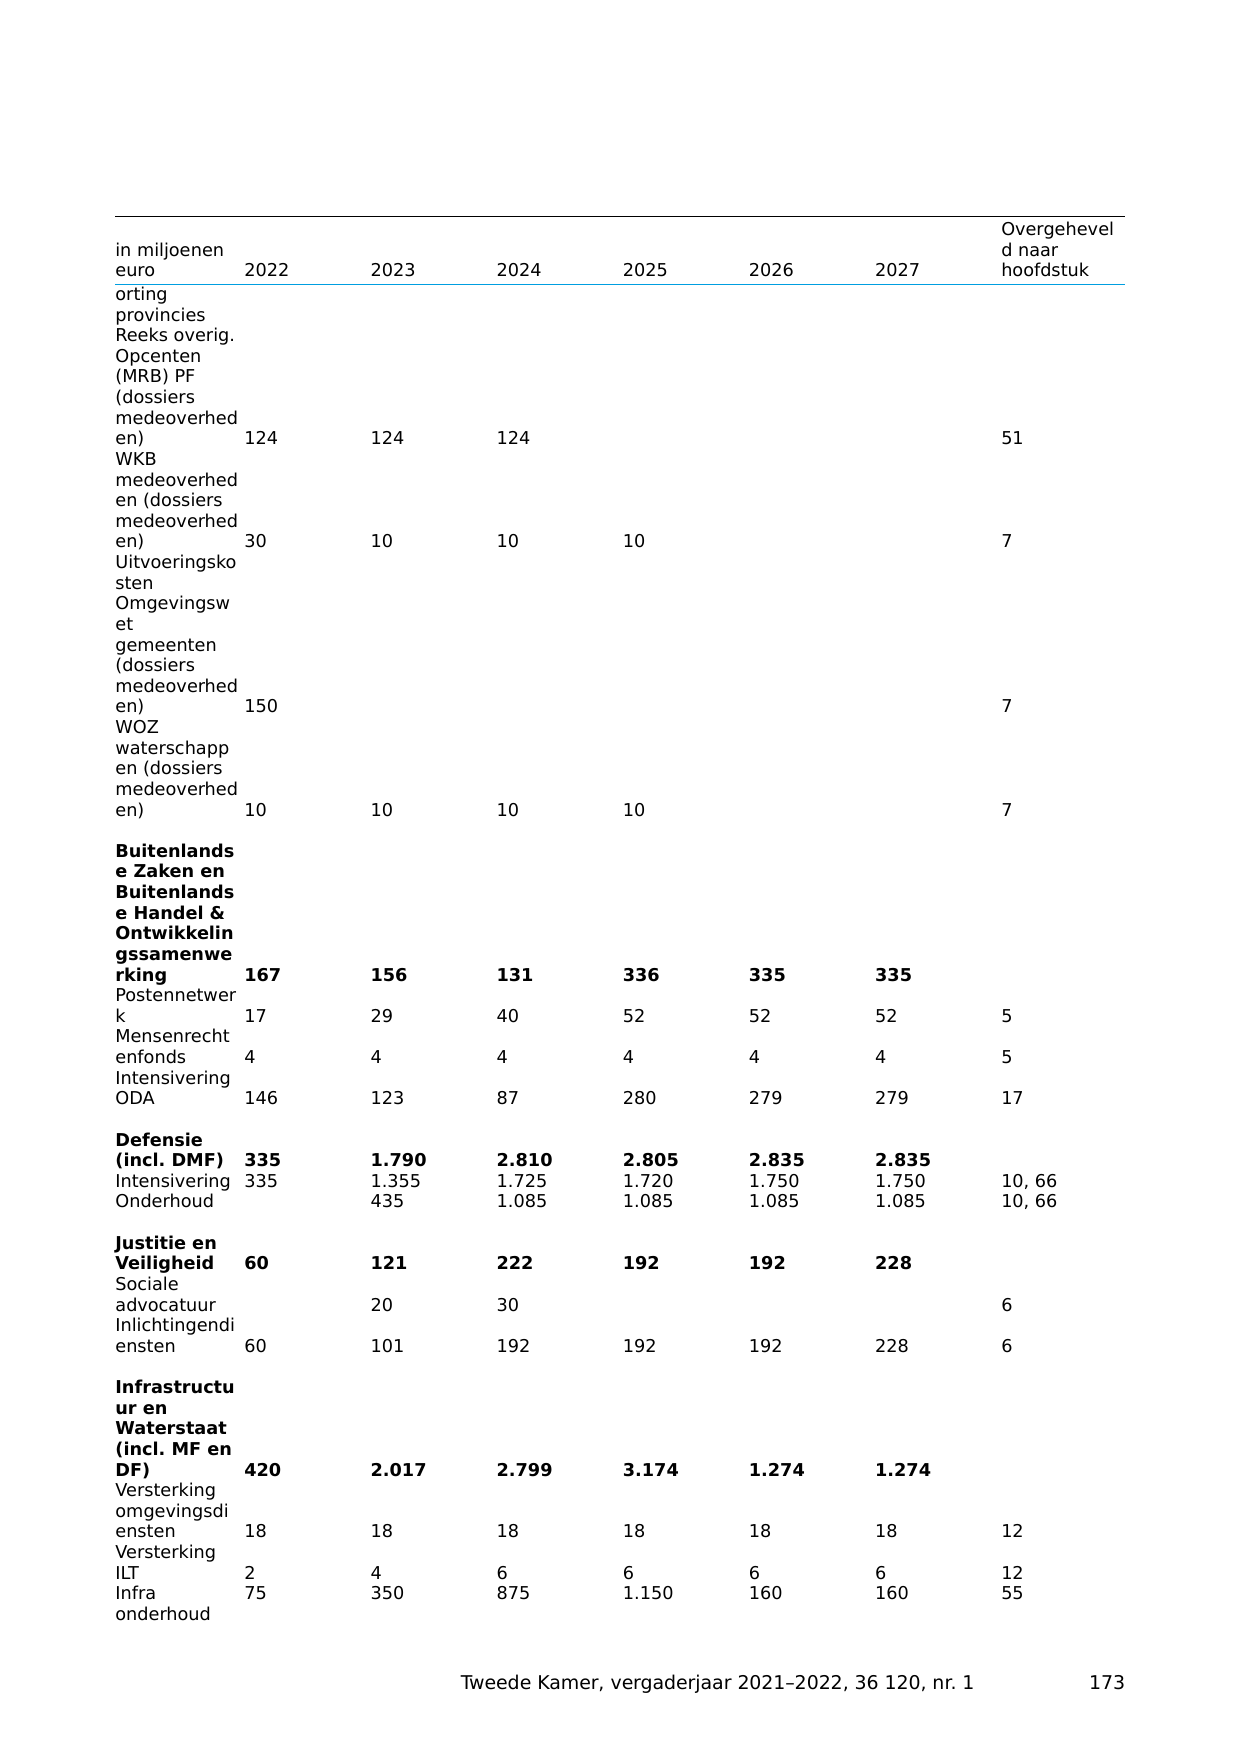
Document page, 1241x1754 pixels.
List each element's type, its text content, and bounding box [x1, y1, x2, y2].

table_cell [746, 285, 872, 325]
table_cell orting provincies [115, 285, 241, 325]
table_cell [998, 1233, 1125, 1274]
table_cell [368, 285, 493, 325]
table_cell [620, 1109, 746, 1129]
table_cell 4 [872, 1026, 998, 1068]
table_cell 10 [368, 717, 493, 820]
table_cell 2.799 [494, 1377, 620, 1480]
table_cell 18 [494, 1480, 620, 1542]
table_cell 4 [620, 1026, 746, 1068]
table_cell 12 [998, 1542, 1125, 1583]
table_cell 40 [494, 985, 620, 1026]
table_cell 55 [998, 1583, 1125, 1624]
table_cell [620, 1356, 746, 1377]
table_cell Mensenrechtenfonds [115, 1026, 241, 1068]
table_cell [368, 1109, 493, 1129]
table_cell 124 [368, 325, 493, 449]
table_cell 30 [241, 449, 367, 552]
table_cell Buitenlandse Zaken en Buitenlandse Handel & Ontwikkelingssamenwerking [115, 841, 241, 985]
table_cell 4 [368, 1026, 493, 1068]
table_cell [620, 285, 746, 325]
table_cell 160 [872, 1583, 998, 1624]
table_cell [620, 552, 746, 717]
table_cell 7 [998, 449, 1125, 552]
table_cell [872, 449, 998, 552]
table_cell [620, 325, 746, 449]
table_cell 146 [241, 1068, 367, 1109]
table_cell 2024 [494, 217, 620, 284]
table_cell [241, 1109, 367, 1129]
table_cell 123 [368, 1068, 493, 1109]
table_cell 18 [620, 1480, 746, 1542]
table_cell [746, 1212, 872, 1233]
table_cell [368, 1356, 493, 1377]
table_cell [494, 552, 620, 717]
table_cell [241, 1212, 367, 1233]
table_cell 1.355 [368, 1171, 493, 1191]
table_cell [368, 1212, 493, 1233]
table_cell 335 [872, 841, 998, 985]
table_cell [746, 717, 872, 820]
table_cell 1.274 [746, 1377, 872, 1480]
table_cell 2027 [872, 217, 998, 284]
table_cell 336 [620, 841, 746, 985]
table_cell WKB medeoverheden (dossiers medeoverheden) [115, 449, 241, 552]
table_cell 10 [241, 717, 367, 820]
table_cell [241, 1191, 367, 1212]
table_cell 18 [746, 1480, 872, 1542]
table_cell Postennetwerk [115, 985, 241, 1026]
table_cell [494, 1109, 620, 1129]
table_cell 192 [620, 1315, 746, 1356]
table_cell 1.085 [620, 1191, 746, 1212]
table_cell 18 [368, 1480, 493, 1542]
table_cell 10 [620, 717, 746, 820]
table_cell [494, 285, 620, 325]
table_cell [998, 1212, 1125, 1233]
table_cell [998, 1377, 1125, 1480]
table_cell [620, 820, 746, 841]
table_cell Defensie (incl. DMF) [115, 1130, 241, 1171]
table_cell 335 [746, 841, 872, 985]
table_cell [872, 1274, 998, 1315]
table_cell 5 [998, 1026, 1125, 1068]
table_cell [115, 1212, 241, 1233]
table_cell [115, 1109, 241, 1129]
table_cell 12 [998, 1480, 1125, 1542]
table_cell 875 [494, 1583, 620, 1624]
table_cell 222 [494, 1233, 620, 1274]
table_cell [115, 820, 241, 841]
table_cell 2.017 [368, 1377, 493, 1480]
table_cell 160 [746, 1583, 872, 1624]
table_cell 4 [241, 1026, 367, 1068]
table_cell [746, 552, 872, 717]
table_cell 52 [746, 985, 872, 1026]
table_cell 4 [368, 1542, 493, 1583]
table_cell 280 [620, 1068, 746, 1109]
table_cell 87 [494, 1068, 620, 1109]
table_cell [746, 449, 872, 552]
table_cell Justitie en Veiligheid [115, 1233, 241, 1274]
table_cell 60 [241, 1315, 367, 1356]
table_cell WOZ waterschappen (dossiers medeoverheden) [115, 717, 241, 820]
table_cell 10, 66 [998, 1191, 1125, 1212]
table_cell 228 [872, 1315, 998, 1356]
table_cell 420 [241, 1377, 367, 1480]
table_cell [872, 1212, 998, 1233]
table_cell 1.790 [368, 1130, 493, 1171]
table_cell 192 [494, 1315, 620, 1356]
table_cell 335 [241, 1130, 367, 1171]
table_cell 52 [620, 985, 746, 1026]
table_cell 30 [494, 1274, 620, 1315]
table_cell [872, 717, 998, 820]
table_cell Sociale advocatuur [115, 1274, 241, 1315]
table_cell 2.810 [494, 1130, 620, 1171]
table_cell [872, 285, 998, 325]
table_cell 18 [872, 1480, 998, 1542]
table_cell [872, 1109, 998, 1129]
table_cell 1.720 [620, 1171, 746, 1191]
table_cell [872, 325, 998, 449]
table_cell 10 [494, 717, 620, 820]
table_cell [872, 1356, 998, 1377]
table_cell [620, 1274, 746, 1315]
table_cell 192 [620, 1233, 746, 1274]
table_cell [746, 820, 872, 841]
table_cell 17 [241, 985, 367, 1026]
table_cell 279 [872, 1068, 998, 1109]
table_cell 2025 [620, 217, 746, 284]
table_cell 75 [241, 1583, 367, 1624]
table_cell [998, 841, 1125, 985]
table_cell 228 [872, 1233, 998, 1274]
table_cell 60 [241, 1233, 367, 1274]
table_cell [241, 1274, 367, 1315]
table_cell 1.750 [746, 1171, 872, 1191]
table_cell 10, 66 [998, 1171, 1125, 1191]
table_cell 1.150 [620, 1583, 746, 1624]
table_cell 1.085 [872, 1191, 998, 1212]
table_cell 7 [998, 552, 1125, 717]
table_cell [998, 1356, 1125, 1377]
table_cell Versterking ILT [115, 1542, 241, 1583]
table_cell [746, 1274, 872, 1315]
table_cell 2.835 [872, 1130, 998, 1171]
table_cell 6 [998, 1315, 1125, 1356]
table_cell [368, 820, 493, 841]
table_cell 2022 [241, 217, 367, 284]
table_cell 10 [494, 449, 620, 552]
table_cell 279 [746, 1068, 872, 1109]
table_cell Overgeheveld naar hoofdstuk [998, 217, 1125, 284]
table_cell 5 [998, 985, 1125, 1026]
table_cell 167 [241, 841, 367, 985]
table_cell 131 [494, 841, 620, 985]
table_cell 335 [241, 1171, 367, 1191]
table_cell Reeks overig. Opcenten (MRB) PF (dossiers medeoverheden) [115, 325, 241, 449]
table_cell 192 [746, 1315, 872, 1356]
table_cell Versterking omgevingsdiensten [115, 1480, 241, 1542]
table_cell 1.725 [494, 1171, 620, 1191]
table_cell 1.085 [746, 1191, 872, 1212]
table_cell 2023 [368, 217, 493, 284]
table_cell 2.805 [620, 1130, 746, 1171]
table_cell 18 [241, 1480, 367, 1542]
table_cell 29 [368, 985, 493, 1026]
table_cell Onderhoud [115, 1191, 241, 1212]
table_cell [872, 820, 998, 841]
table_cell 17 [998, 1068, 1125, 1109]
table_header Tabel 80 Overboekingen CA-middelen op Aanvullende Post naar begrotingshoofdstukken [115, 191, 1125, 216]
table_cell 101 [368, 1315, 493, 1356]
table_cell 20 [368, 1274, 493, 1315]
table_cell 156 [368, 841, 493, 985]
table_cell 1.274 [872, 1377, 998, 1480]
table_cell [998, 285, 1125, 325]
table_cell 52 [872, 985, 998, 1026]
table_cell 2 [241, 1542, 367, 1583]
table_cell 2.835 [746, 1130, 872, 1171]
table_cell 192 [746, 1233, 872, 1274]
table_cell Uitvoeringskosten Omgevingswet gemeenten (dossiers medeoverheden) [115, 552, 241, 717]
table_cell [998, 820, 1125, 841]
table_cell [998, 1109, 1125, 1129]
table_cell 6 [998, 1274, 1125, 1315]
table_cell [241, 285, 367, 325]
table_cell 124 [494, 325, 620, 449]
table_cell 435 [368, 1191, 493, 1212]
table_cell [494, 1356, 620, 1377]
table_cell 121 [368, 1233, 493, 1274]
table_cell [746, 1356, 872, 1377]
table_cell 124 [241, 325, 367, 449]
table_cell 4 [494, 1026, 620, 1068]
table_cell 6 [620, 1542, 746, 1583]
table_cell [494, 1212, 620, 1233]
table_cell 350 [368, 1583, 493, 1624]
table_cell [746, 1109, 872, 1129]
table_cell [115, 1356, 241, 1377]
table_cell [746, 325, 872, 449]
table_cell Inlichtingendiensten [115, 1315, 241, 1356]
table_cell [998, 1130, 1125, 1171]
table_cell [368, 552, 493, 717]
table_cell 10 [620, 449, 746, 552]
table_cell 51 [998, 325, 1125, 449]
table_cell 150 [241, 552, 367, 717]
table_cell 10 [368, 449, 493, 552]
table_cell 1.085 [494, 1191, 620, 1212]
table_cell 7 [998, 717, 1125, 820]
table_cell 3.174 [620, 1377, 746, 1480]
table_cell 2026 [746, 217, 872, 284]
table_cell 6 [872, 1542, 998, 1583]
table_cell [620, 1212, 746, 1233]
table_cell 6 [746, 1542, 872, 1583]
table_cell 6 [494, 1542, 620, 1583]
table_cell [494, 820, 620, 841]
table_cell 1.750 [872, 1171, 998, 1191]
table_cell Infra onderhoud [115, 1583, 241, 1624]
table_cell [241, 820, 367, 841]
table_cell in miljoenen euro [115, 217, 241, 284]
table_cell Intensivering [115, 1171, 241, 1191]
table_cell Intensivering ODA [115, 1068, 241, 1109]
table_cell Infrastructuur en Waterstaat (incl. MF en DF) [115, 1377, 241, 1480]
table_cell [872, 552, 998, 717]
table_cell [241, 1356, 367, 1377]
table_cell 4 [746, 1026, 872, 1068]
